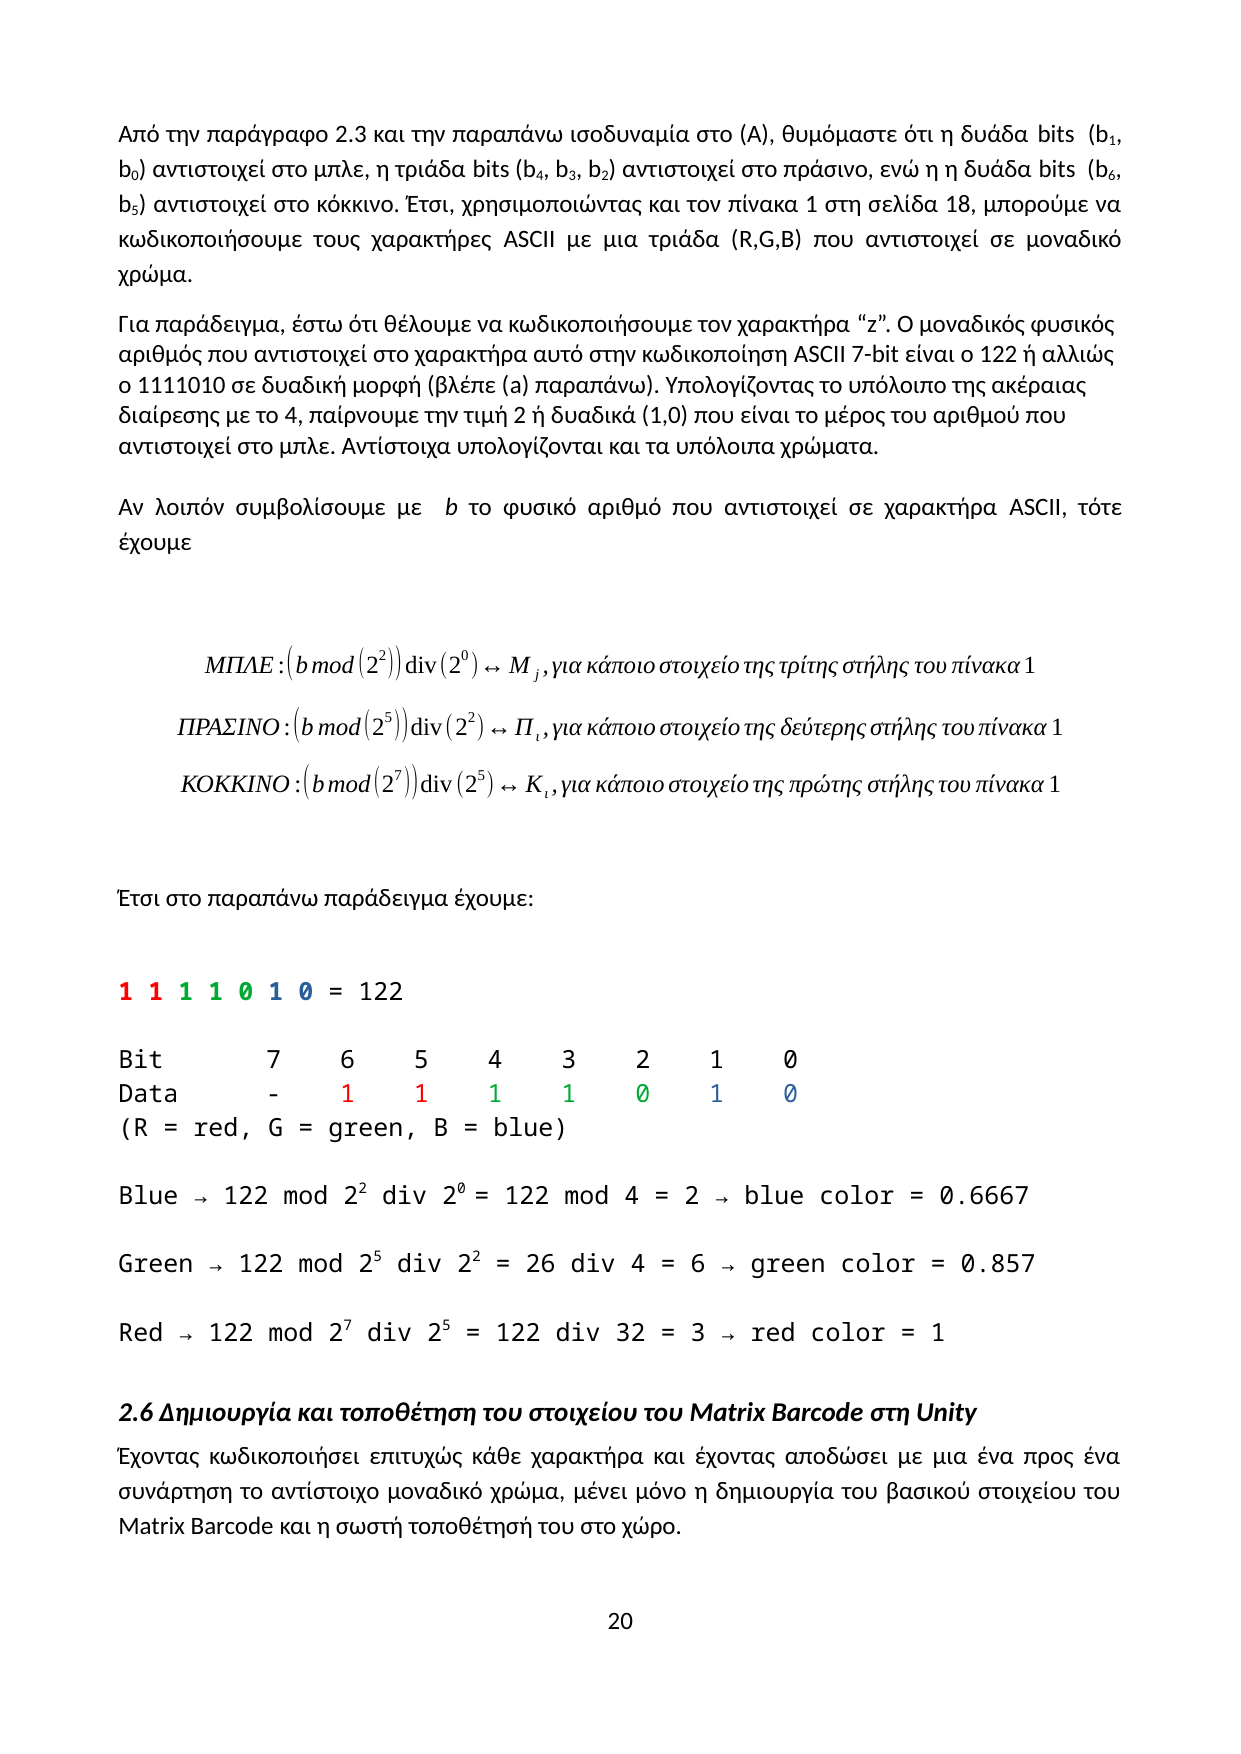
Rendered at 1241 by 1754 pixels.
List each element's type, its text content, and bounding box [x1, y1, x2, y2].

text Data - 1 1 1 1 0 1 0 [118, 1076, 1122, 1110]
text (R = red, G = green, B = blue) [118, 1110, 1122, 1144]
text Αν λοιπόν συμβολίσουμε με b το φυσικό αριθμό που αντιστοιχεί σε χαρακτήρα ASCII, τότε έχουμε [118, 491, 1122, 556]
text Green → 122 mod 25 div 22 = 26 div 4 = 6 → green color = 0.857 [118, 1246, 1122, 1280]
text Έτσι στο παραπάνω παράδειγμα έχουμε: [118, 882, 1122, 913]
text Από την παράγραφο 2.3 και την παραπάνω ισοδυναμία στο (Α), θυμόμαστε ότι η δυάδα bits (b1, b0) αντιστοιχεί στο μπλε, η τριάδα bits (b4, b3, b2) αντιστοιχεί στο πράσινο, ενώ η η δυάδα bits (b6, b5) αντιστοιχεί στο κόκκινο. Έτσι, χρησιμοποιώντας και τον πίνακα 1 στη σελίδα 18, μπορούμε να κωδικοποιήσουμε τους χαρακτήρες ASCII με μια τριάδα (R,G,B) που αντιστοιχεί σε μοναδικό χρώμα. [118, 118, 1122, 289]
text Blue → 122 mod 22 div 20 = 122 mod 4 = 2 → blue color = 0.6667 [118, 1178, 1122, 1212]
text Για παράδειγμα, έστω ότι θέλουμε να κωδικοποιήσουμε τον χαρακτήρα “z”. Ο μοναδικός φυσικός αριθμός που αντιστοιχεί στο χαρακτήρα αυτό στην κωδικοποίηση ASCII 7-bit είναι ο 122 ή αλλιώς ο 1111010 σε δυαδική μορφή (βλέπε (a) παραπάνω). Υπολογίζοντας το υπόλοιπο της ακέραιας διαίρεσης με το 4, παίρνουμε την τιμή 2 ή δυαδικά (1,0) που είναι το μέρος του αριθμού που αντιστοιχεί στο μπλε. Αντίστοιχα υπολογίζονται και τα υπόλοιπα χρώματα. [118, 308, 1122, 460]
text Έχοντας κωδικοποιήσει επιτυχώς κάθε χαρακτήρα και έχοντας αποδώσει με μια ένα προς ένα συνάρτηση το αντίστοιχο μοναδικό χρώμα, μένει μόνο η δημιουργία του βασικού στοιχείου του Matrix Barcode και η σωστή τοποθέτησή του στο χώρο. [118, 1440, 1122, 1541]
text Red → 122 mod 27 div 25 = 122 div 32 = 3 → red color = 1 [118, 1314, 1122, 1348]
subtitle 2.6 Δημιουργία και τοποθέτηση του στοιχείου του Matrix Barcode στη Unity [118, 1395, 1122, 1428]
text 1 1 1 1 0 1 0 = 122 [118, 974, 1122, 1008]
text Bit 7 6 5 4 3 2 1 0 [118, 1042, 1122, 1076]
